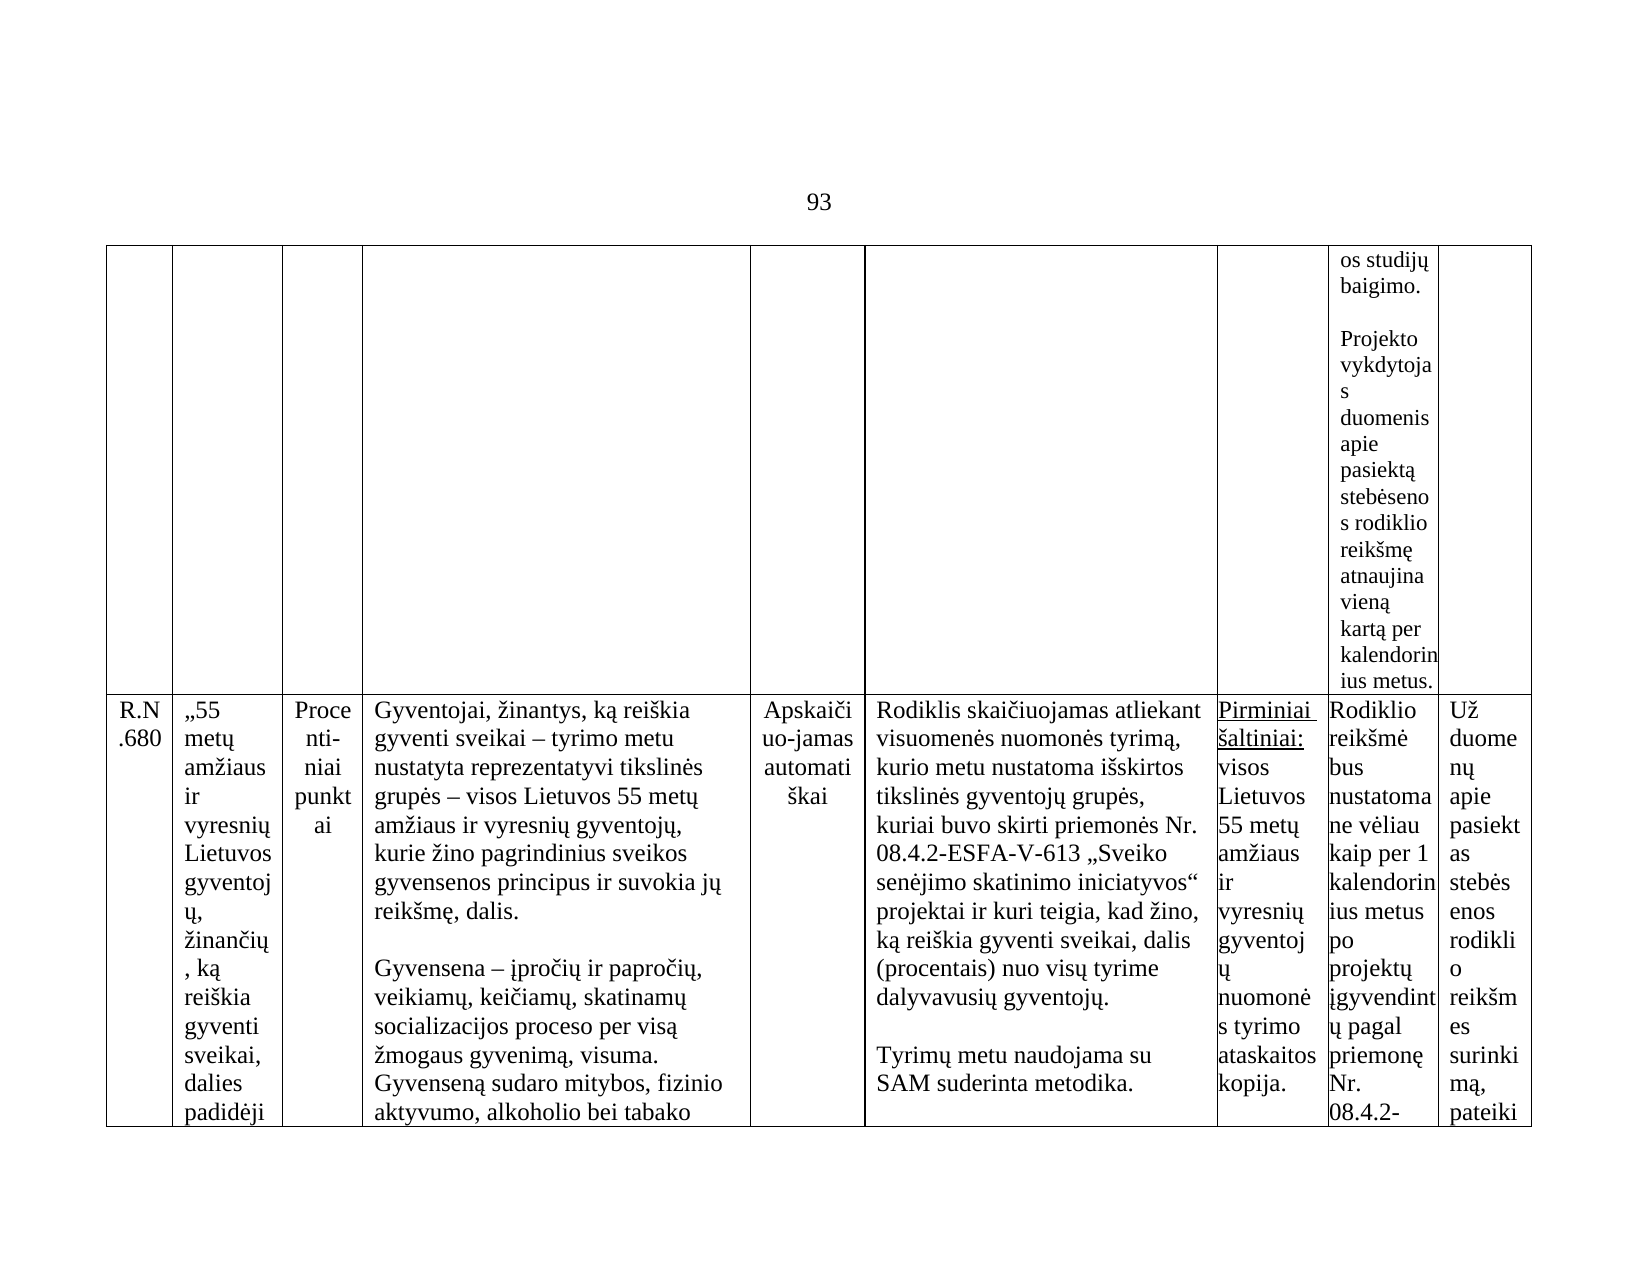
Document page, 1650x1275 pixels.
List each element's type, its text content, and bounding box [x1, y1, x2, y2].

table_cell Už duomenų apie pasiektas stebėsenos rodiklio reikšmes surinkimą, pateiki [1439, 695, 1531, 1126]
table_cell Apskaičiuo-jamas automatiškai [751, 695, 864, 1126]
table_cell Gyventojai, žinantys, ką reiškia gyventi sveikai – tyrimo metu nustatyta reprezentatyvi tikslinės grupės – visos Lietuvos 55 metų amžiaus ir vyresnių gyventojų, kurie žino pagrindinius sveikos gyvensenos principus ir suvokia jų reikšmę, dalis. Gyvensena – įpročių ir papročių, veikiamų, keičiamų, skatinamų socializacijos proceso per visą žmogaus gyvenimą, visuma. Gyvenseną sudaro mitybos, fizinio aktyvumo, alkoholio bei tabako [363, 695, 750, 1126]
table_cell [751, 246, 864, 694]
table_cell Pirminiai šaltiniai: visos Lietuvos 55 metų amžiaus ir vyresnių gyventojų nuomonės tyrimo ataskaitos kopija. [1218, 695, 1328, 1126]
table_cell [363, 246, 750, 694]
table_cell [107, 246, 172, 694]
table_cell [1439, 246, 1531, 694]
table_cell [1218, 246, 1328, 694]
table_cell Rodiklis skaičiuojamas atliekant visuomenės nuomonės tyrimą, kurio metu nustatoma išskirtos tikslinės gyventojų grupės, kuriai buvo skirti priemonės Nr. 08.4.2-ESFA-V-613 „Sveiko senėjimo skatinimo iniciatyvos“ projektai ir kuri teigia, kad žino, ką reiškia gyventi sveikai, dalis (procentais) nuo visų tyrime dalyvavusių gyventojų. Tyrimų metu naudojama su SAM suderinta metodika. [866, 695, 1217, 1126]
table_cell Procenti-niai punktai [283, 695, 362, 1126]
table_cell R.N.680 [107, 695, 172, 1126]
table_cell [173, 246, 282, 694]
table_cell Rodiklio reikšmė bus nustatoma ne vėliau kaip per 1 kalendorinius metus po projektų įgyvendintų pagal priemonę Nr. 08.4.2- [1329, 695, 1438, 1126]
table_cell os studijų baigimo. Projekto vykdytojas duomenis apie pasiektą stebėsenos rodiklio reikšmę atnaujina vieną kartą per kalendorinius metus. [1329, 246, 1438, 694]
table_cell [283, 246, 362, 694]
table_cell [866, 246, 1217, 694]
table_cell „55 metų amžiaus ir vyresnių Lietuvos gyventojų, žinančių, ką reiškia gyventi sveikai, dalies padidėji [173, 695, 282, 1126]
